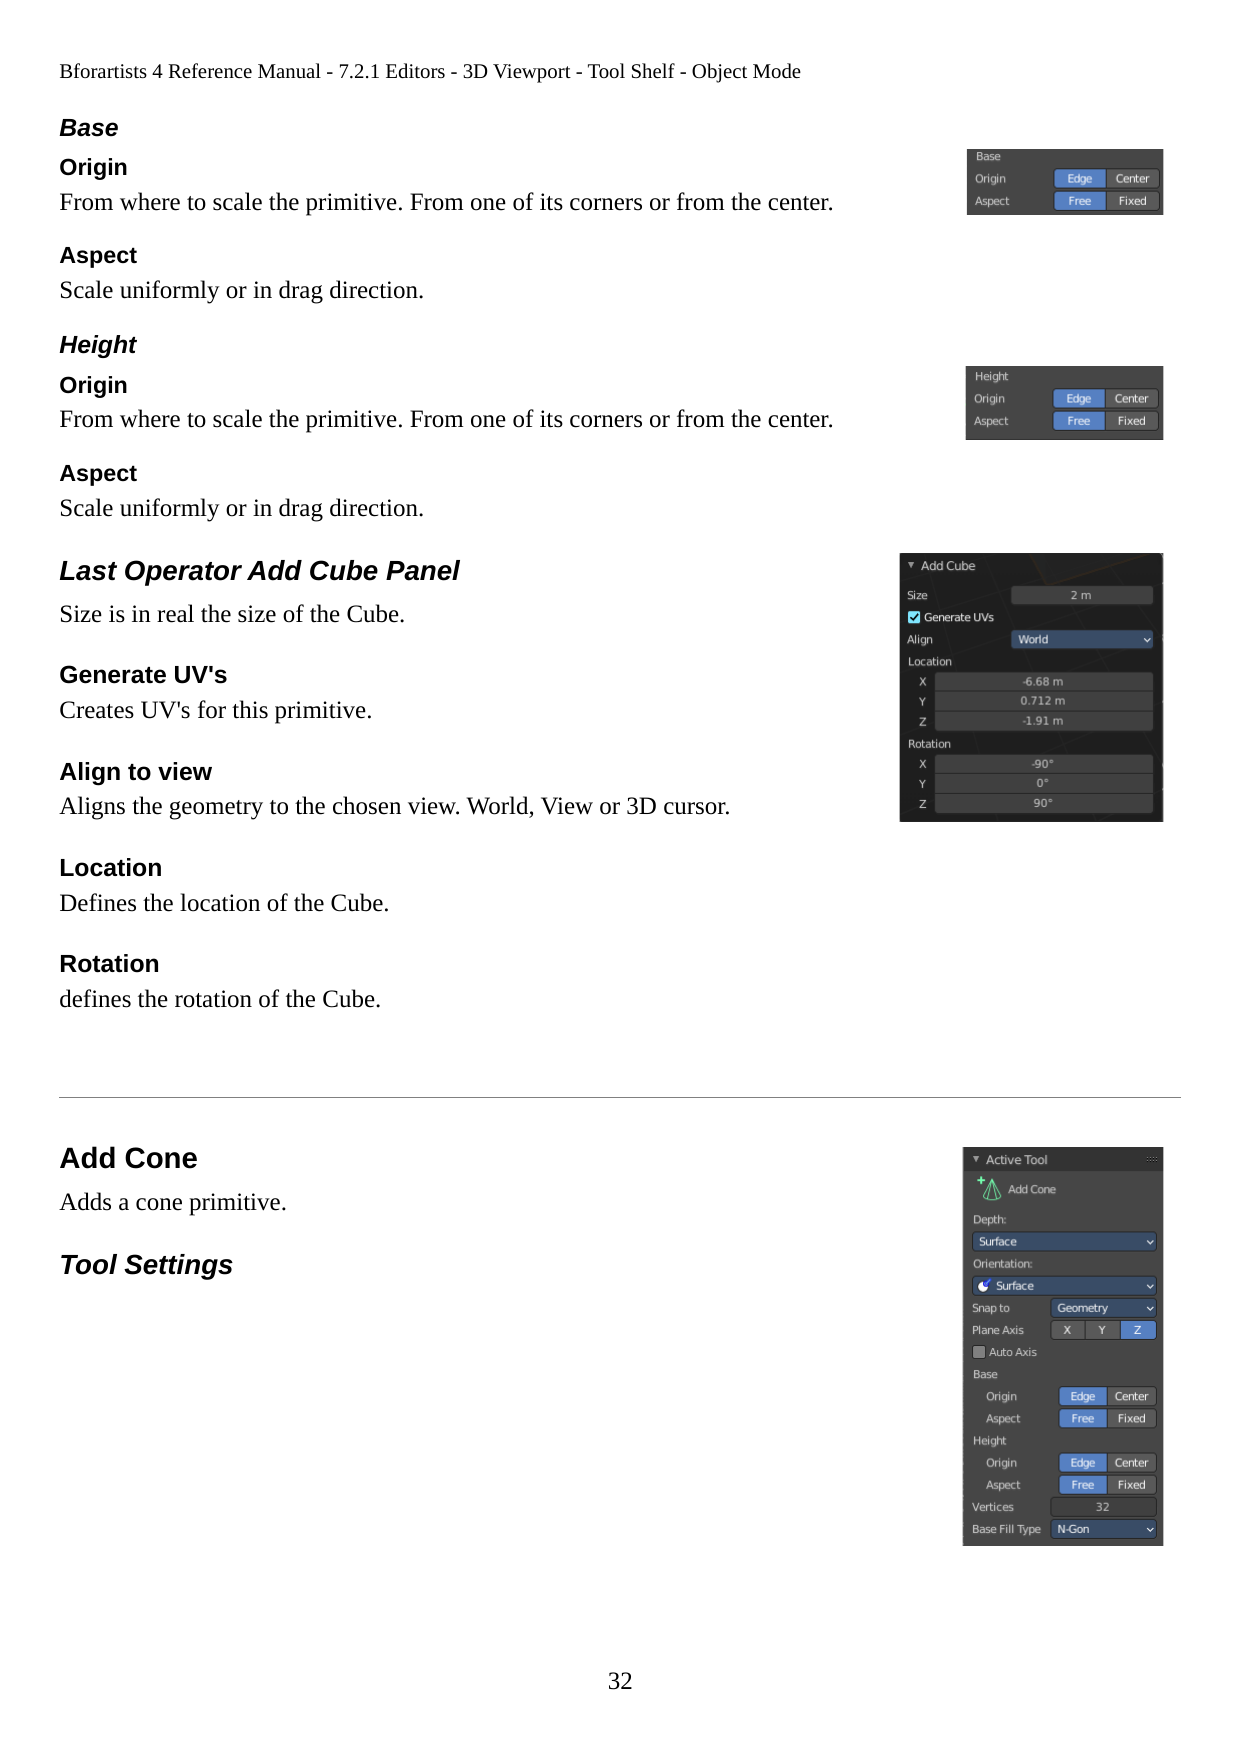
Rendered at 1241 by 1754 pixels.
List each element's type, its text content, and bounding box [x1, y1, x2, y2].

text Scale uniformly or in drag direction. [59, 275, 1181, 304]
picture [965, 366, 1164, 440]
text Size is in real the size of the Cube. [59, 599, 899, 627]
text Creates UV's for this primitive. [59, 695, 899, 724]
subtitle [1164, 154, 1181, 180]
subtitle Origin [59, 371, 965, 398]
subtitle Rotation [59, 949, 1181, 978]
subtitle [1164, 660, 1181, 689]
subtitle Last Operator Add Cube Panel [59, 554, 899, 586]
text From where to scale the primitive. From one of its corners or from the center. [59, 404, 965, 433]
text defines the rotation of the Cube. [59, 984, 1181, 1013]
subtitle Aspect [59, 460, 1181, 486]
text From where to scale the primitive. From one of its corners or from the center. [59, 187, 966, 215]
subtitle Align to view [59, 757, 899, 785]
subtitle Height [59, 330, 1181, 359]
picture [966, 149, 1164, 215]
text Defines the location of the Cube. [59, 888, 1181, 916]
subtitle Base [59, 113, 1181, 141]
subtitle [1164, 371, 1181, 398]
picture [899, 553, 1164, 822]
text Adds a cone primitive. [59, 1187, 962, 1216]
subtitle Tool Settings [59, 1249, 962, 1281]
subtitle Aspect [59, 242, 1181, 269]
subtitle Location [59, 853, 1181, 881]
subtitle Origin [59, 154, 966, 180]
subtitle [1164, 757, 1181, 785]
subtitle [1164, 1249, 1181, 1281]
picture [962, 1147, 1164, 1546]
text [1164, 1187, 1181, 1216]
text Aligns the geometry to the chosen view. World, View or 3D cursor. [59, 791, 899, 820]
subtitle Generate UV's [59, 660, 899, 689]
text Scale uniformly or in drag direction. [59, 493, 1181, 521]
subtitle Add Cone [59, 1141, 1181, 1175]
